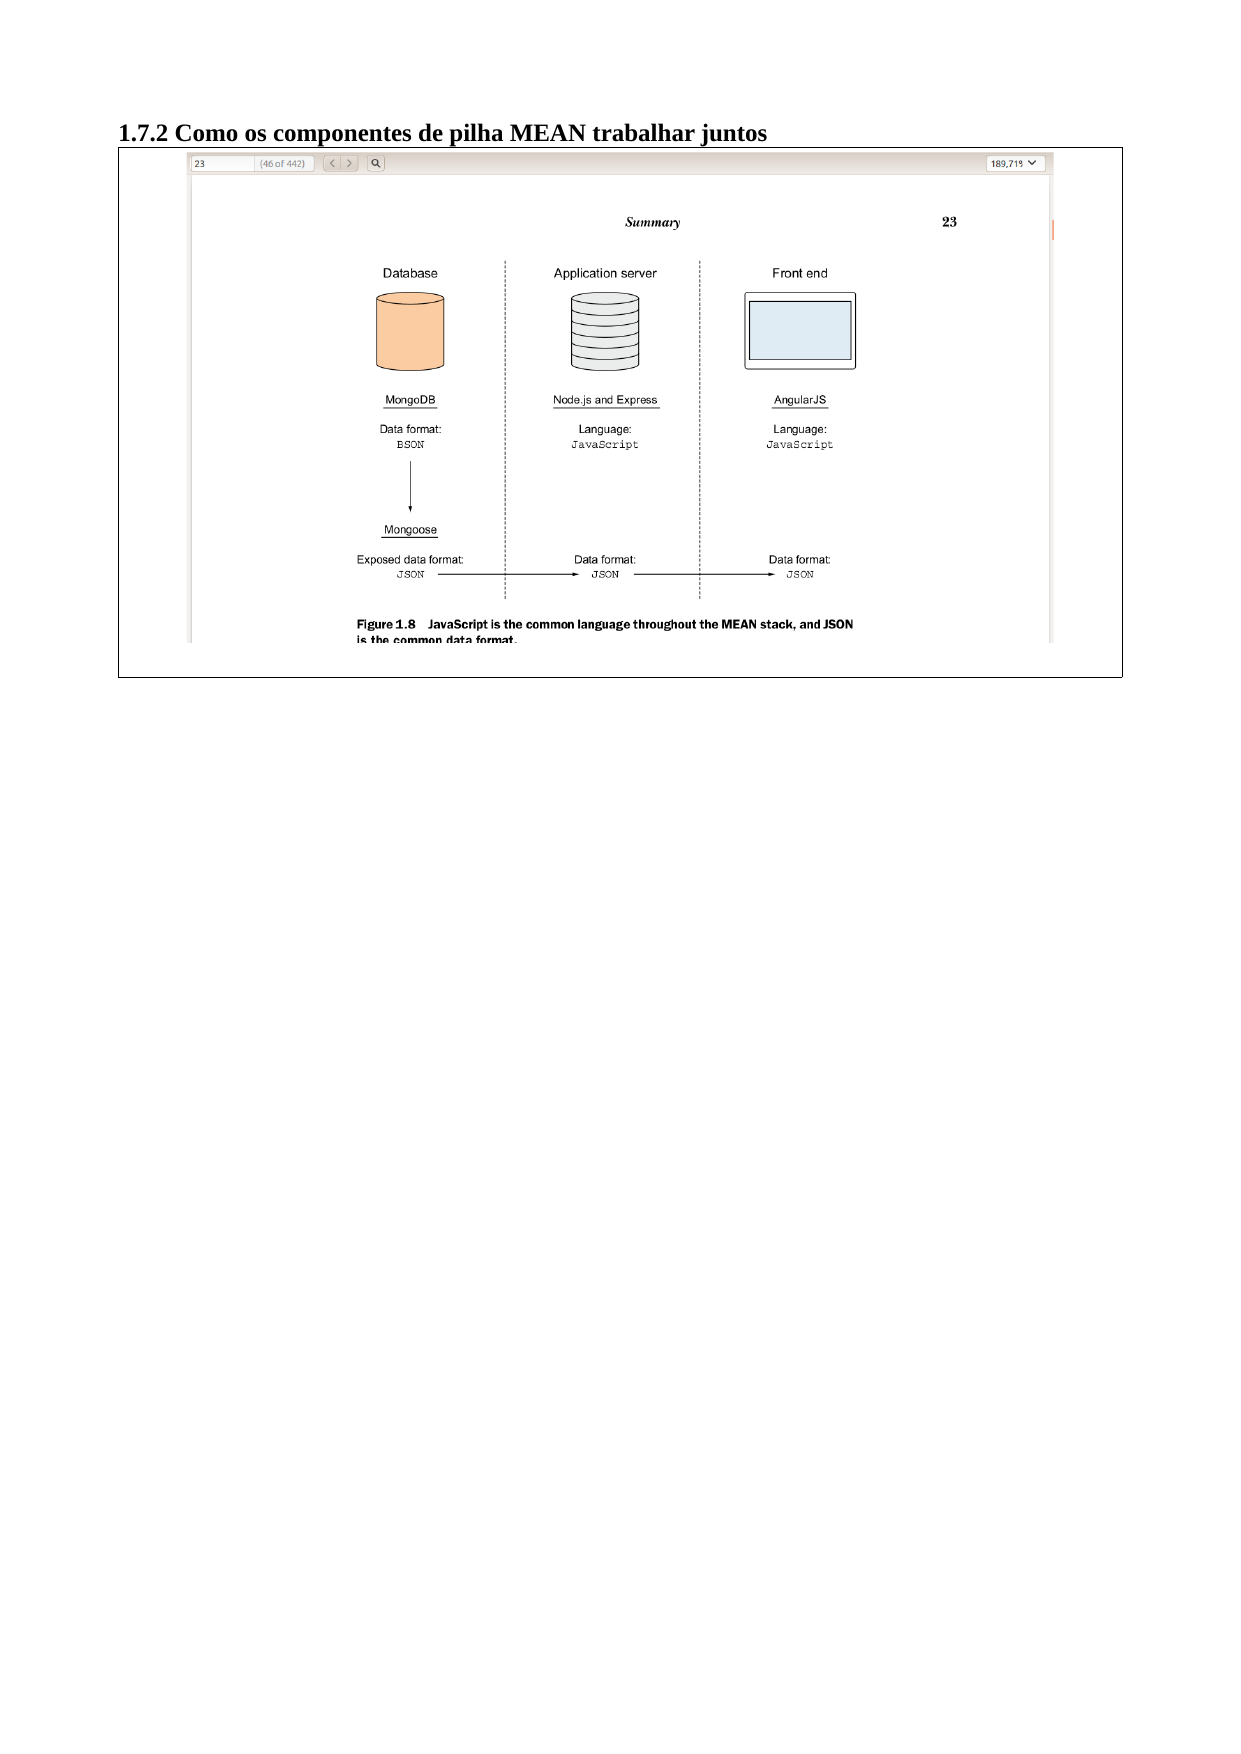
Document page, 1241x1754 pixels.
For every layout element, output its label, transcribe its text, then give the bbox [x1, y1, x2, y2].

table_header [119, 148, 1122, 677]
picture [186, 152, 1054, 643]
text 1.7.2 Como os componentes de pilha MEAN trabalhar juntos [118, 118, 1122, 147]
